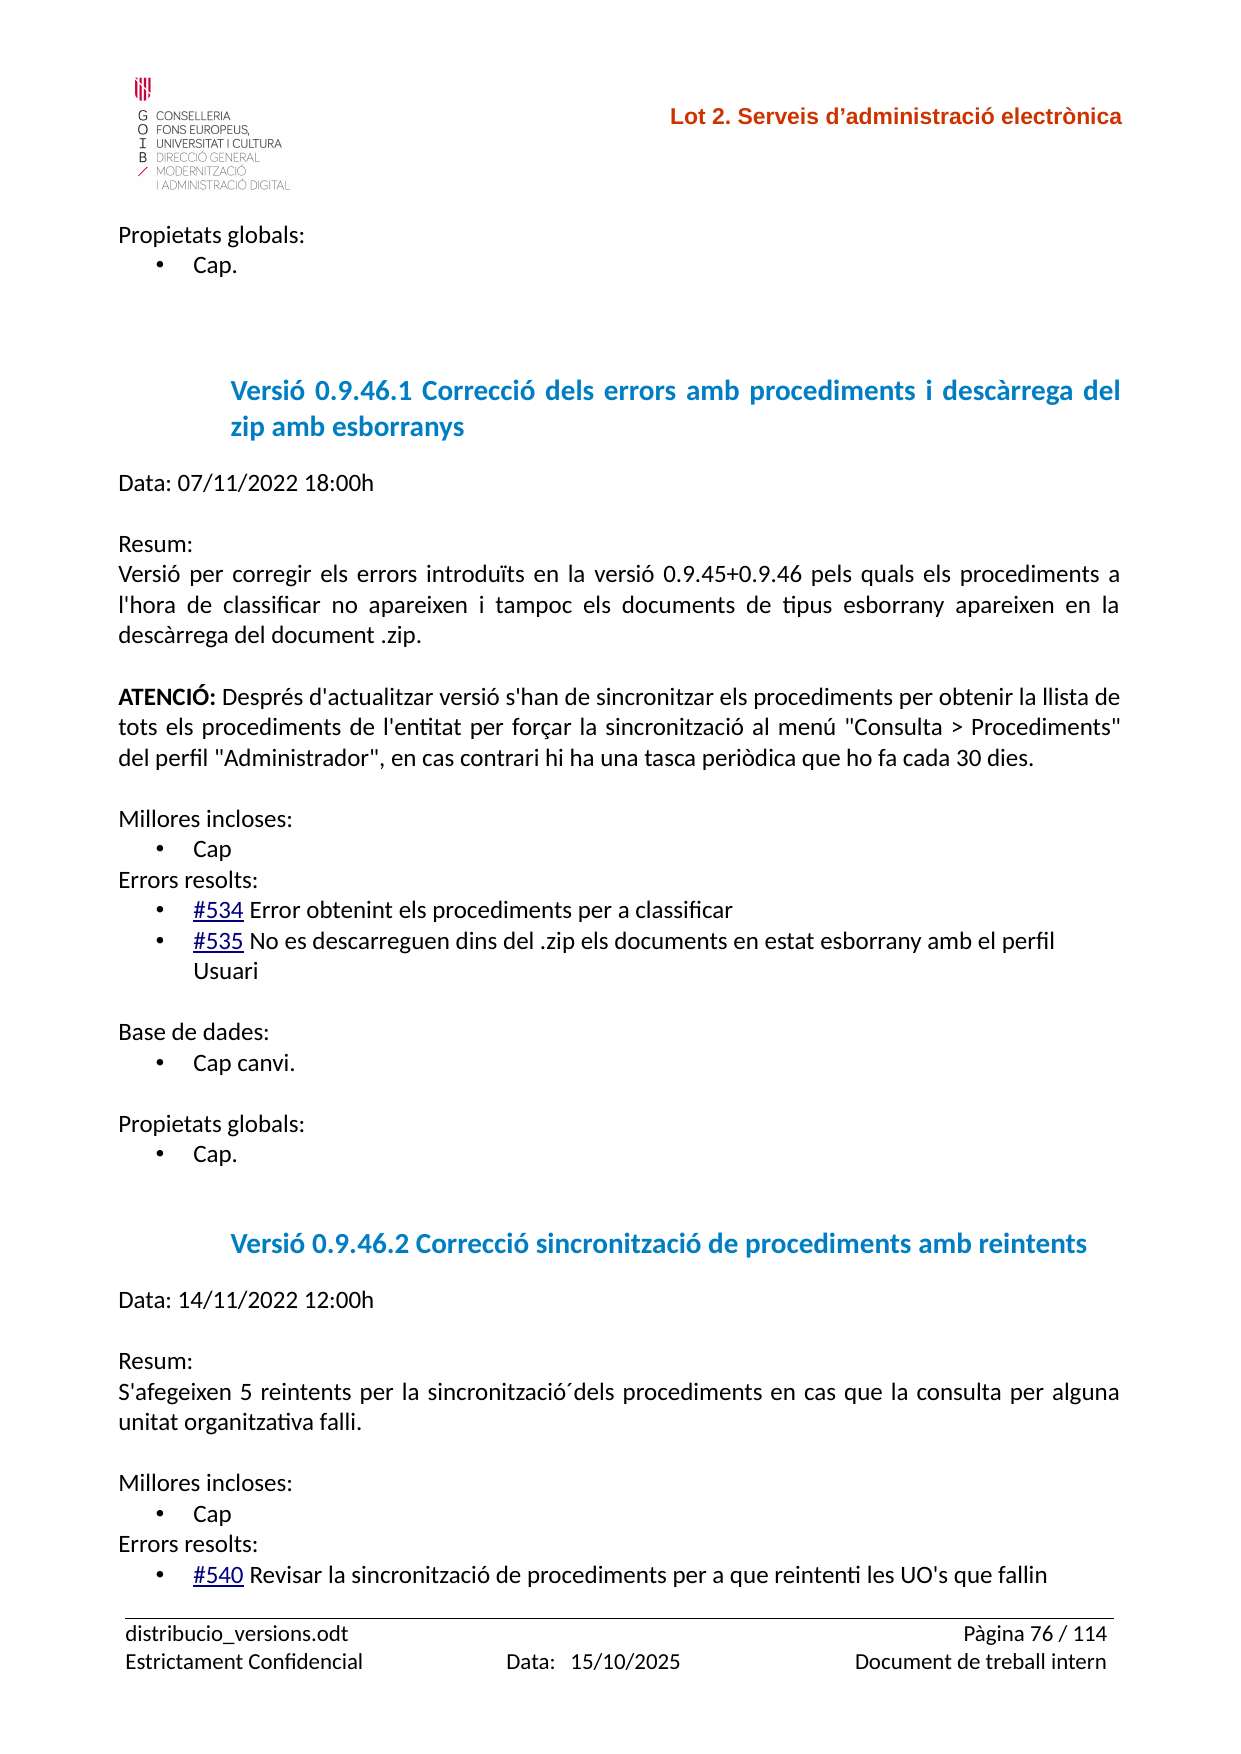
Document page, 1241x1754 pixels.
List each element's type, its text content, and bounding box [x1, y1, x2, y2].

list #540 Revisar la sincronització de procediments per a que reintenti les UO's que fallin [156, 1559, 1122, 1590]
text Errors resolts: [118, 1529, 1122, 1559]
picture [126, 70, 299, 197]
list Cap [156, 1498, 1122, 1529]
list Cap canvi. [156, 1047, 1122, 1077]
text Resum: [118, 528, 1122, 558]
text Base de dades: [118, 1016, 1122, 1047]
text Errors resolts: [118, 864, 1122, 894]
text Data: 14/11/2022 12:00h [118, 1284, 1122, 1315]
text Millores incloses: [118, 1468, 1122, 1498]
text Data: 07/11/2022 18:00h [118, 467, 1122, 497]
text ATENCIÓ: Després d'actualitzar versió s'han de sincronitzar els procediments per obtenir la llista de tots els procediments de l'entitat per forçar la sincronització al menú "Consulta > Procediments" del perfil "Administrador", en cas contrari hi ha una tasca periòdica que ho fa cada 30 dies. [118, 681, 1122, 772]
text Resum: [118, 1346, 1122, 1376]
subtitle Versió 0.9.46.1 Correcció dels errors amb procediments i descàrrega del zip amb esborranys [153, 372, 1122, 443]
list Cap. [156, 1138, 1122, 1169]
text Propietats globals: [118, 1108, 1122, 1138]
list #534 Error obtenint els procediments per a classificar [156, 894, 1122, 925]
list #535 No es descarreguen dins del .zip els documents en estat esborrany amb el perfil Usuari [156, 925, 1122, 986]
text Versió per corregir els errors introduïts en la versió 0.9.45+0.9.46 pels quals els procediments a l'hora de classificar no apareixen i tampoc els documents de tipus esborrany apareixen en la descàrrega del document .zip. [118, 558, 1122, 650]
text Millores incloses: [118, 803, 1122, 833]
list Cap [156, 833, 1122, 864]
text Propietats globals: [118, 219, 1122, 250]
text S'afegeixen 5 reintents per la sincronització´dels procediments en cas que la consulta per alguna unitat organitzativa falli. [118, 1376, 1122, 1437]
list Cap. [156, 250, 1122, 280]
subtitle Versió 0.9.46.2 Correcció sincronització de procediments amb reintents [153, 1225, 1122, 1261]
